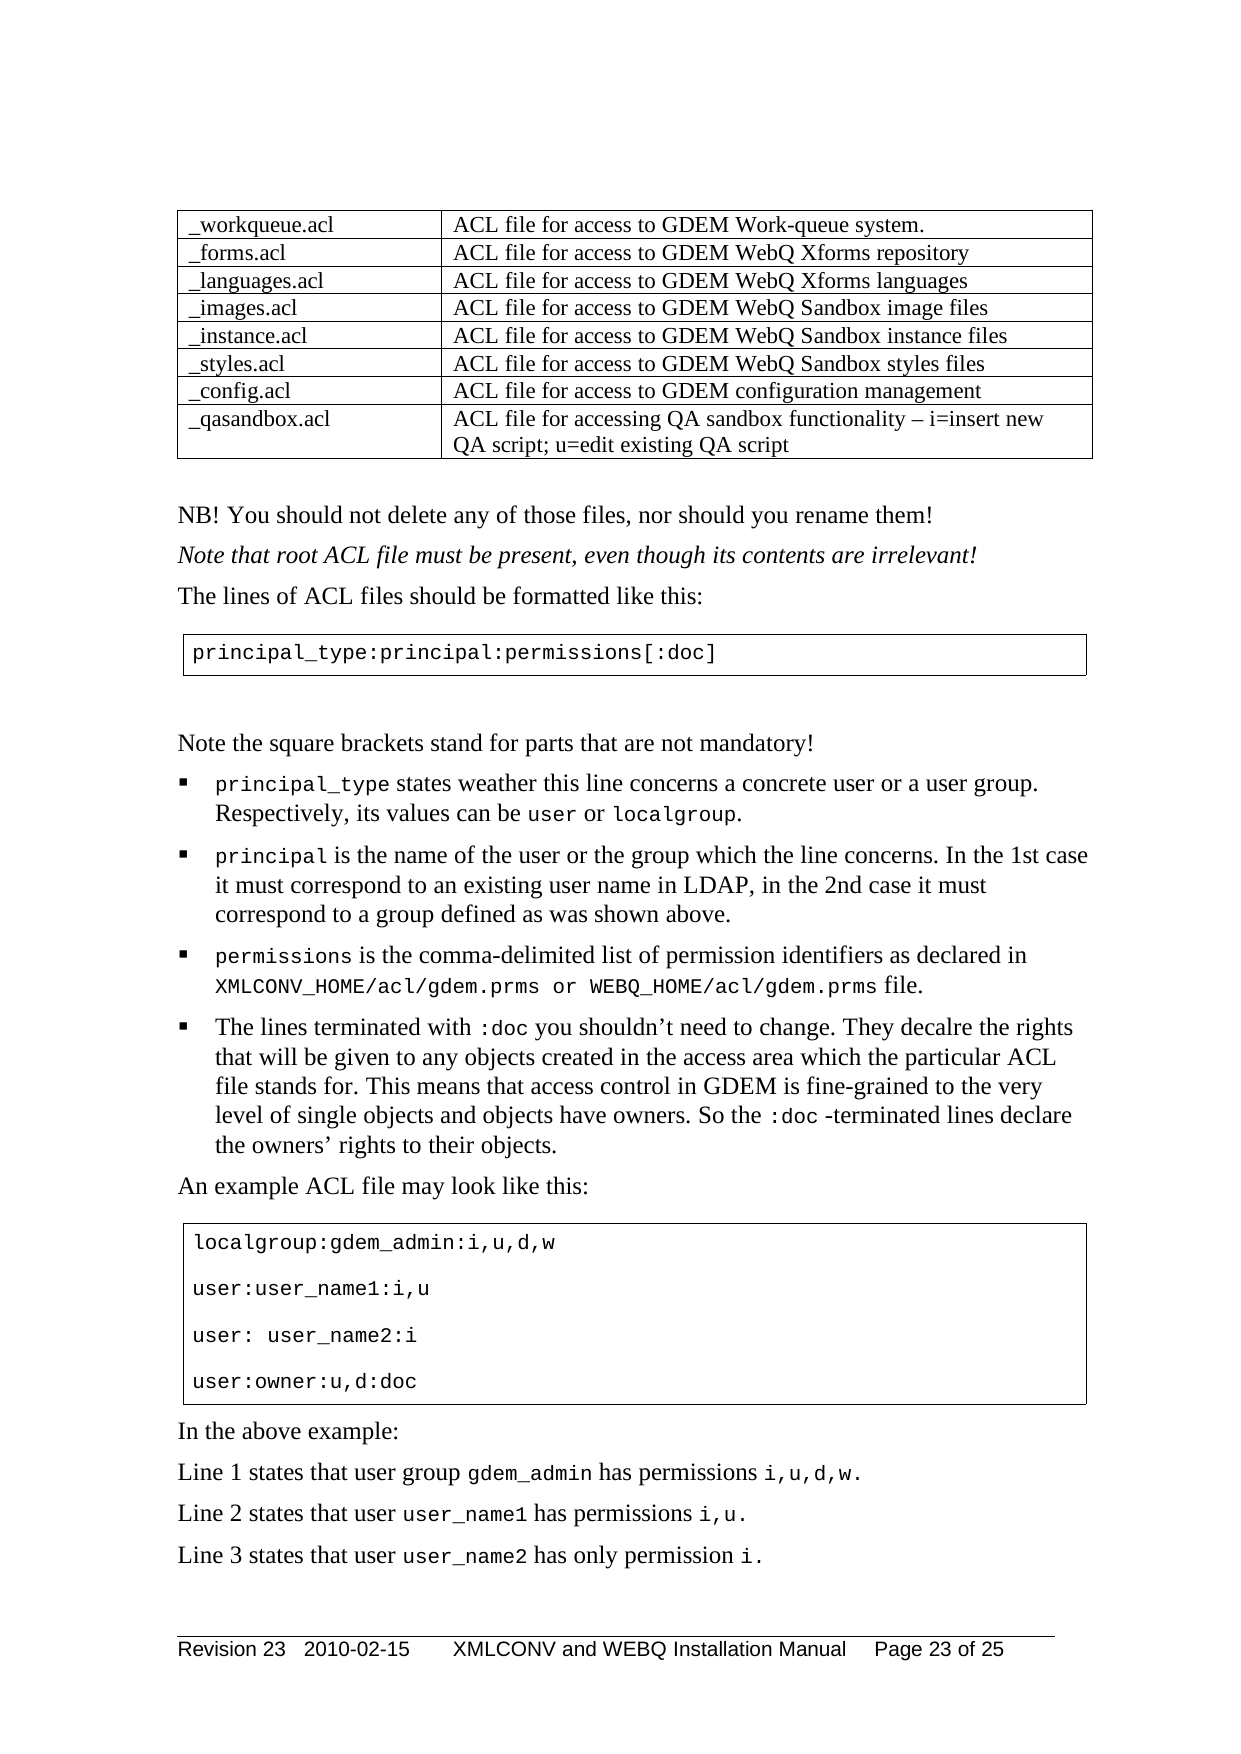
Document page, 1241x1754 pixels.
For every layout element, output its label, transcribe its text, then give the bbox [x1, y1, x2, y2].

list principal_type states weather this line concerns a concrete user or a user group. Respectively, its values can be user or localgroup. [177, 768, 1092, 828]
table_cell ACL file for accessing QA sandbox functionality – i=insert new QA script; u=edit existing QA script [442, 405, 1092, 458]
table_cell ACL file for access to GDEM WebQ Sandbox instance files [442, 322, 1092, 348]
table_cell _styles.acl [178, 349, 441, 376]
table_cell ACL file for access to GDEM Work-queue system. [442, 211, 1092, 238]
list principal is the name of the user or the group which the line concerns. In the 1st case it must correspond to an existing user name in LDAP, in the 2nd case it must correspond to a group defined as was shown above. [177, 840, 1092, 928]
table_cell _images.acl [178, 294, 441, 321]
text user:owner:u,d:doc [184, 1363, 1086, 1404]
text NB! You should not delete any of those files, nor should you rename them! [177, 499, 1092, 529]
text Note that root ACL file must be present, even though its contents are irrelevant! [177, 540, 1092, 569]
table_cell _forms.acl [178, 239, 441, 266]
text Note the square brackets stand for parts that are not mandatory! [177, 727, 1092, 756]
text Line 3 states that user user_name2 has only permission i. [177, 1540, 1092, 1570]
text The lines of ACL files should be formatted like this: [177, 581, 1092, 610]
text In the above example: [177, 1416, 1092, 1445]
text Line 1 states that user group gdem_admin has permissions i,u,d,w. [177, 1456, 1092, 1486]
table_cell _languages.acl [178, 267, 441, 293]
text An example ACL file may look like this: [177, 1171, 1092, 1200]
table_cell ACL file for access to GDEM configuration management [442, 377, 1092, 403]
text principal_type:principal:permissions[:doc] [184, 635, 1086, 675]
list permissions is the comma-delimited list of permission identifiers as declared in XMLCONV_HOME/acl/gdem.prms or WEBQ_HOME/acl/gdem.prms file. [177, 940, 1092, 1000]
table_cell _workqueue.acl [178, 211, 441, 238]
table_cell _instance.acl [178, 322, 441, 348]
table_cell _qasandbox.acl [178, 405, 441, 458]
text user: user_name2:i [184, 1316, 1086, 1348]
table_cell ACL file for access to GDEM WebQ Sandbox styles files [442, 349, 1092, 376]
text Line 2 states that user user_name1 has permissions i,u. [177, 1498, 1092, 1528]
table_cell ACL file for access to GDEM WebQ Sandbox image files [442, 294, 1092, 321]
text user:user_name1:i,u [184, 1270, 1086, 1302]
table_cell ACL file for access to GDEM WebQ Xforms languages [442, 267, 1092, 293]
text localgroup:gdem_admin:i,u,d,w [184, 1224, 1086, 1255]
table_cell ACL file for access to GDEM WebQ Xforms repository [442, 239, 1092, 266]
table_cell _config.acl [178, 377, 441, 403]
list The lines terminated with :doc you shouldn’t need to change. They decalre the rights that will be given to any objects created in the access area which the particular ACL file stands for. This means that access control in GDEM is fine-grained to the very level of single objects and objects have owners. So the :doc -terminated lines declare the owners’ rights to their objects. [177, 1012, 1092, 1159]
